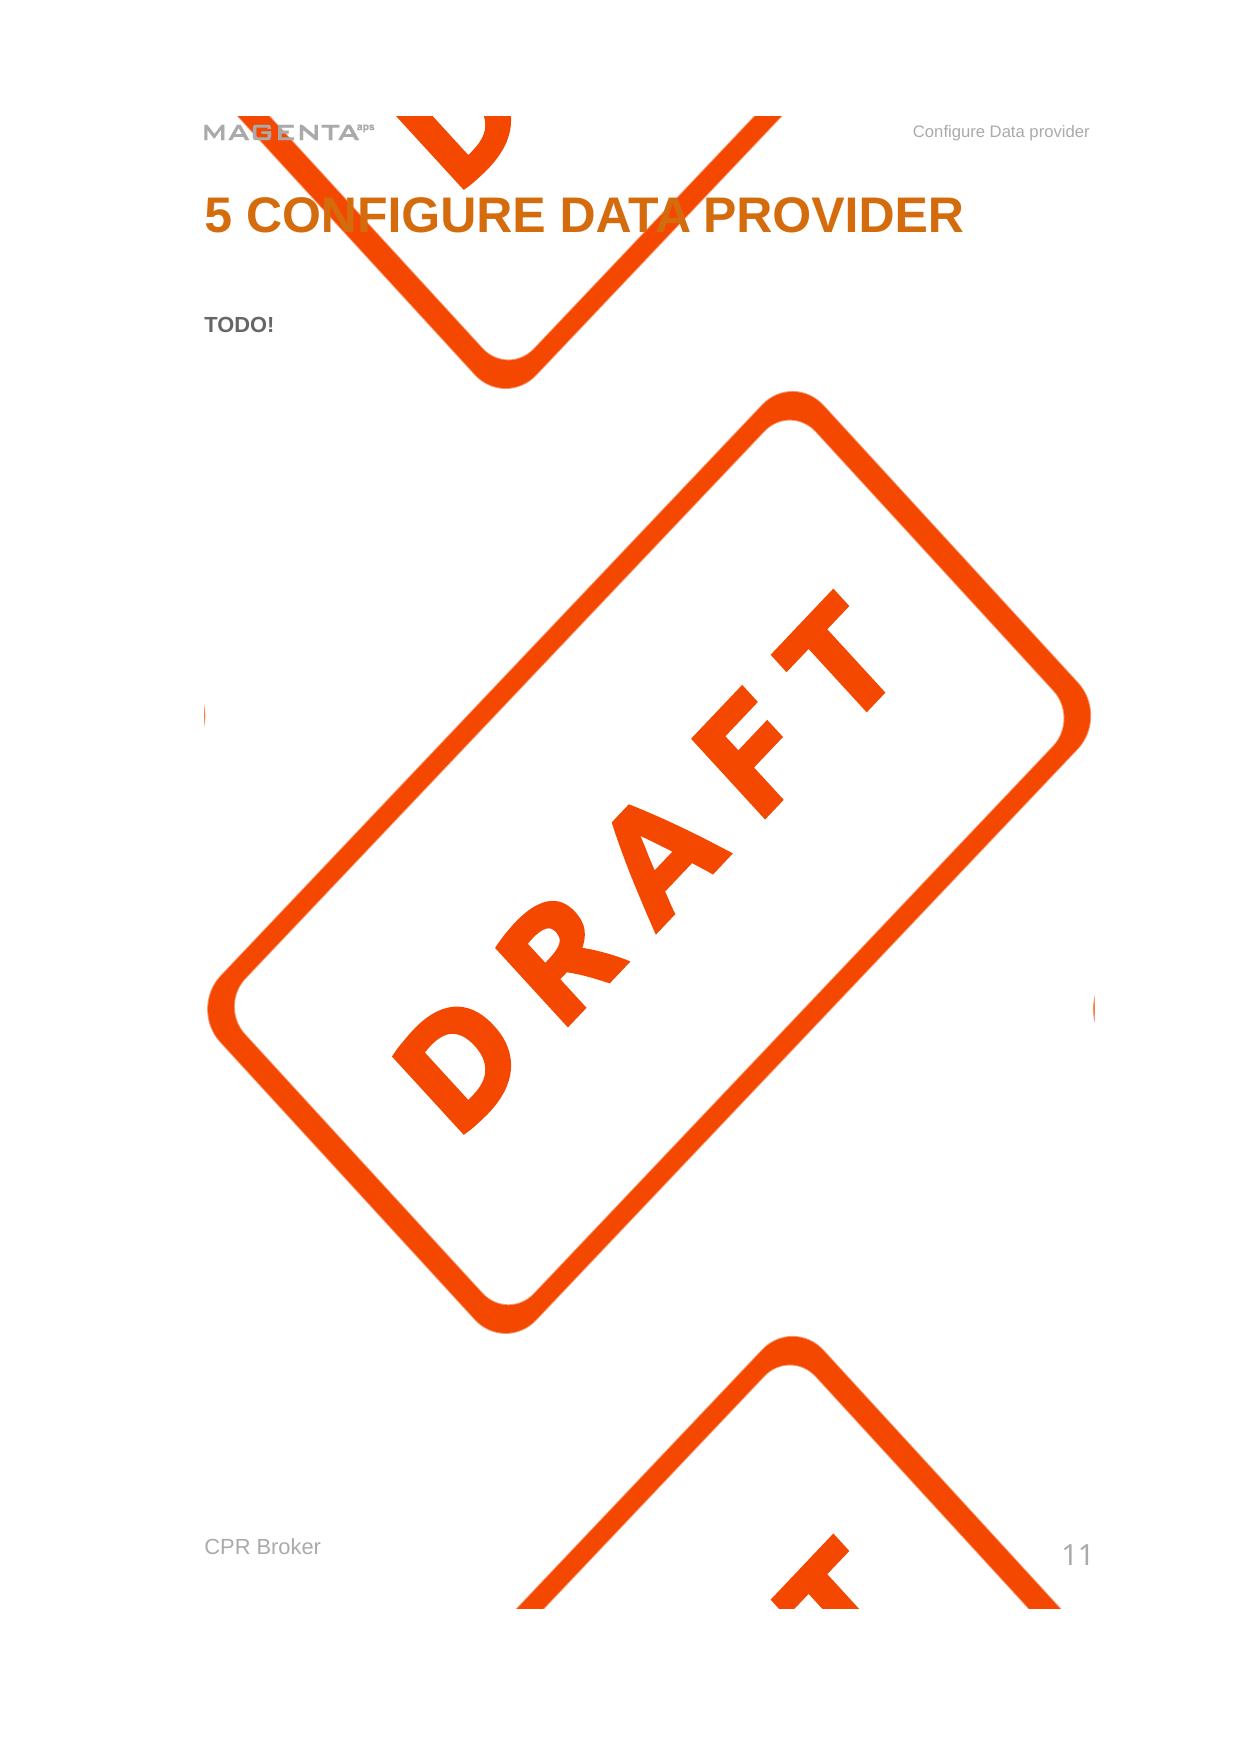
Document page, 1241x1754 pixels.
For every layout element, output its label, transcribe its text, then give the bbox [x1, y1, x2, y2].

subtitle Configure Data provider [204, 186, 1094, 244]
text TODO! [204, 309, 1094, 338]
